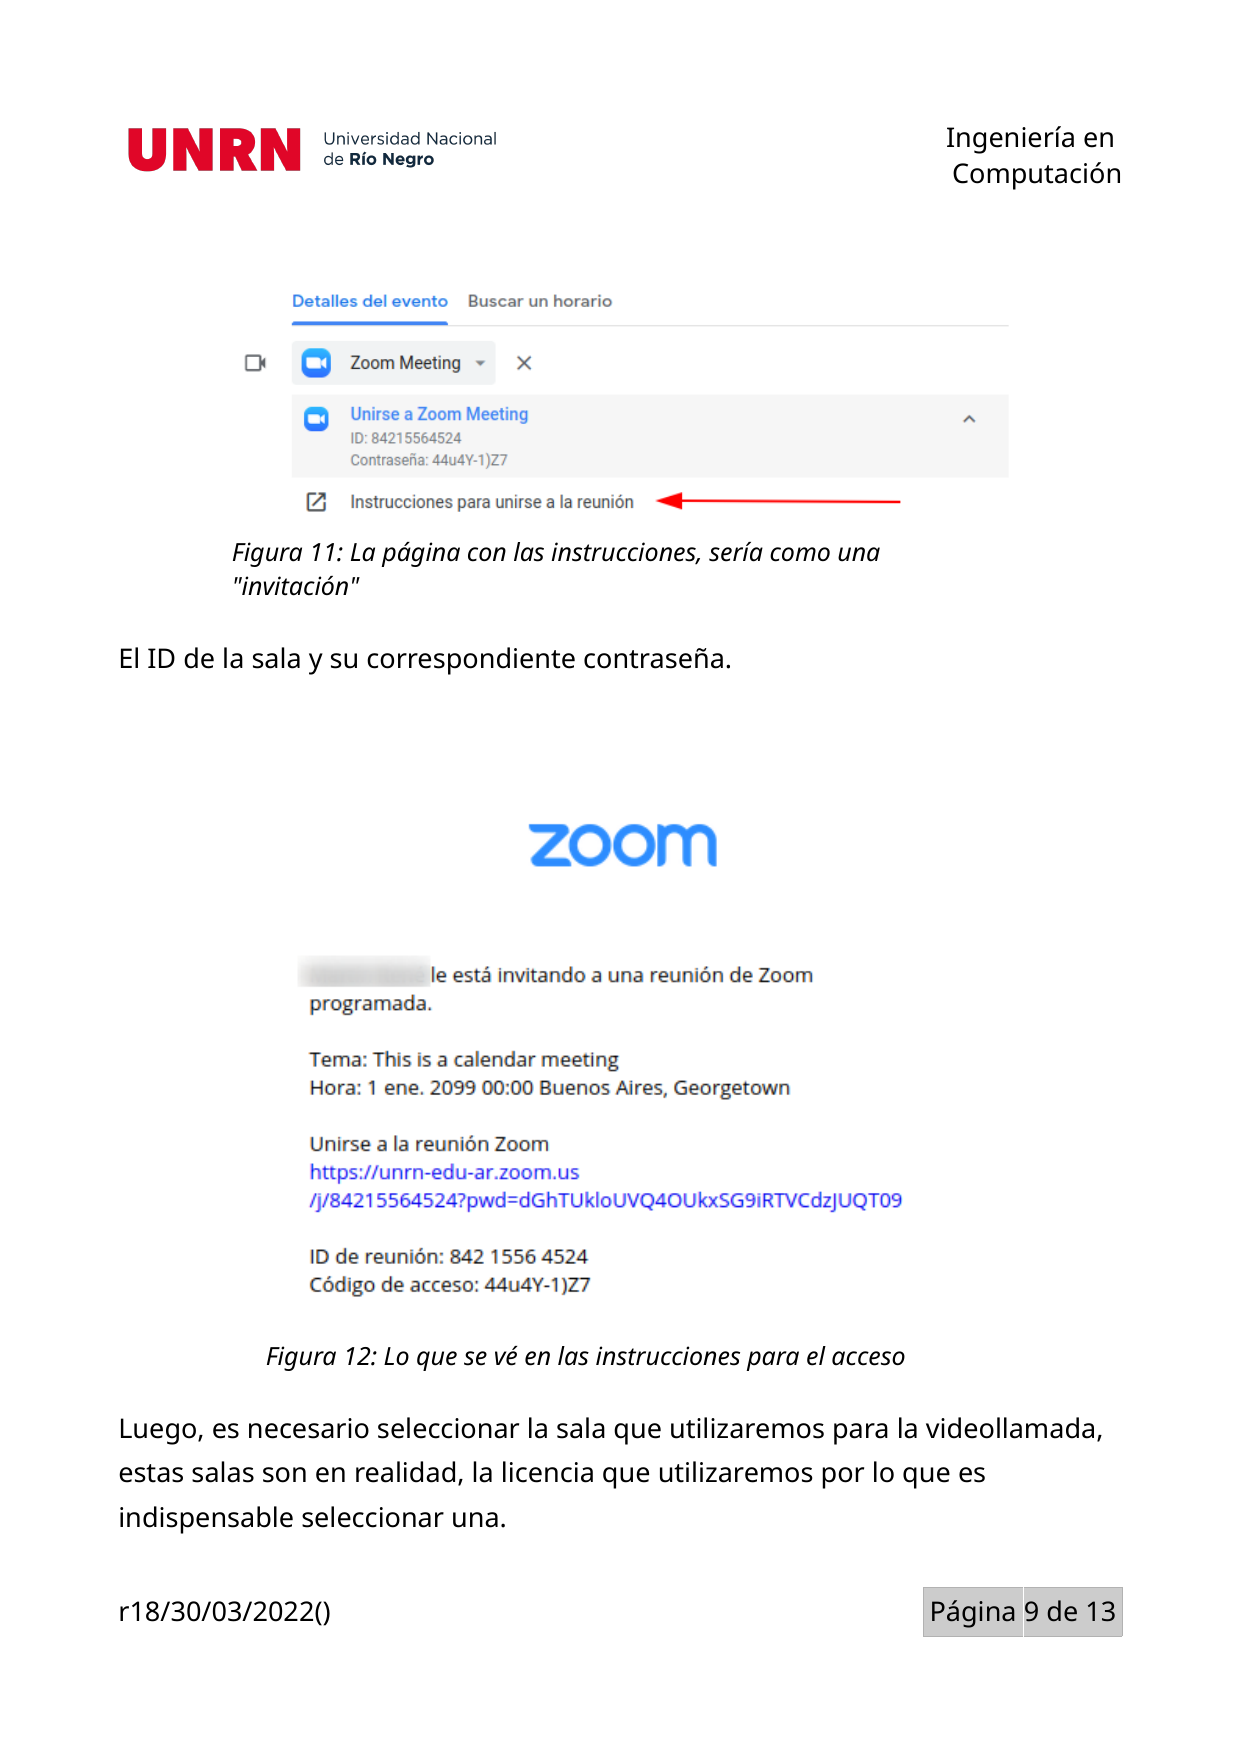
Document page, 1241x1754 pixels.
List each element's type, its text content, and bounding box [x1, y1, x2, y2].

picture [265, 740, 975, 1339]
text Figura 11: La página con las instrucciones, sería como una "invitación" [232, 535, 1009, 603]
text Figura 12: Lo que se vé en las instrucciones para el acceso [266, 1339, 975, 1373]
picture [118, 118, 505, 180]
picture [231, 263, 1009, 535]
text Luego, es necesario seleccionar la sala que utilizaremos para la videollamada, estas salas son en realidad, la licencia que utilizaremos por lo que es indispensable seleccionar una. [118, 698, 1122, 1535]
text El ID de la sala y su correspondiente contraseña. [118, 221, 1122, 677]
